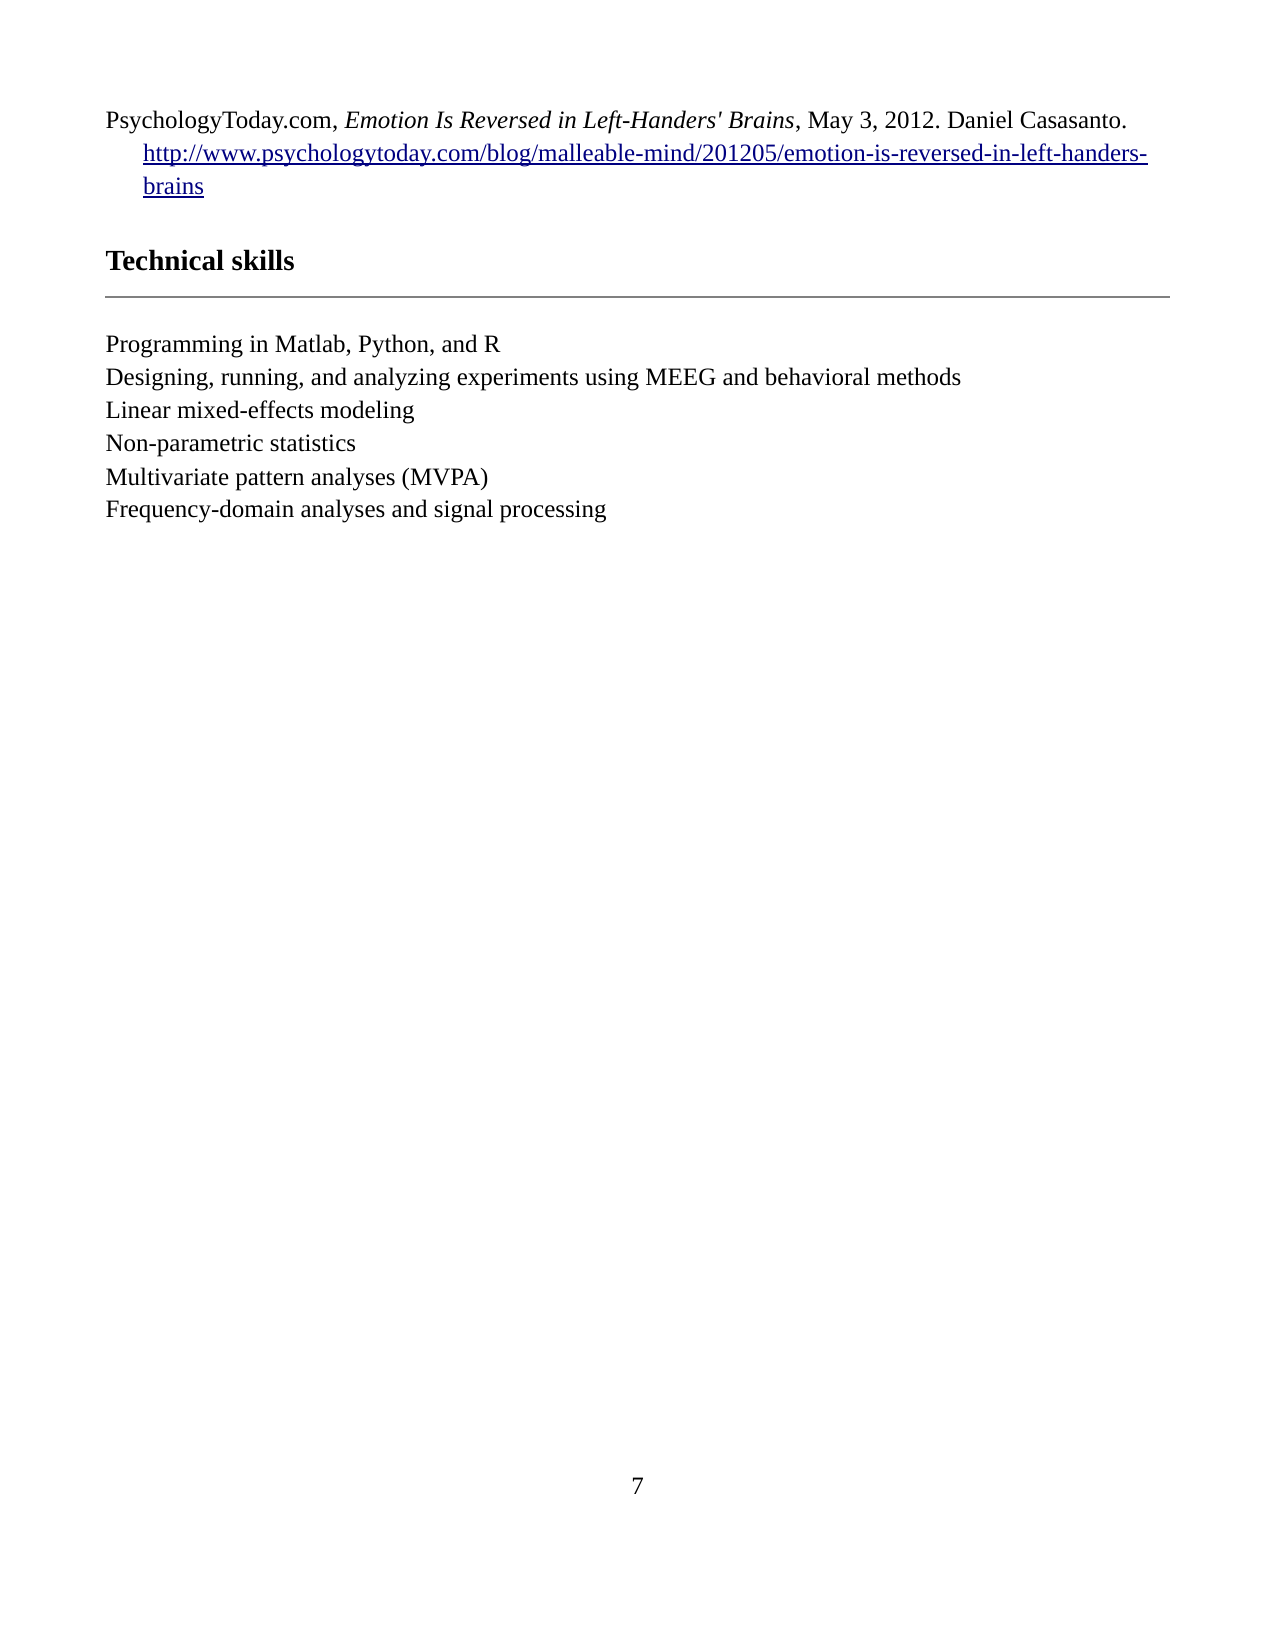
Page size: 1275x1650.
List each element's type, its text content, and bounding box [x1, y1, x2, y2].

text Non-parametric statistics [105, 428, 1170, 457]
text Designing, running, and analyzing experiments using MEEG and behavioral methods [105, 362, 1170, 391]
text Frequency-domain analyses and signal processing [105, 494, 1170, 523]
text Programming in Matlab, Python, and R [105, 329, 1170, 358]
text Technical skills [105, 243, 1170, 276]
text Multivariate pattern analyses (MVPA) [105, 462, 1170, 490]
text Linear mixed-effects modeling [105, 396, 1170, 424]
text PsychologyToday.com, Emotion Is Reversed in Left-Handers' Brains, May 3, 2012. Daniel Casasanto. http://www.psychologytoday.com/blog/malleable-mind/201205/emotion-is-reversed-in-left-handers-brains [105, 105, 1170, 200]
